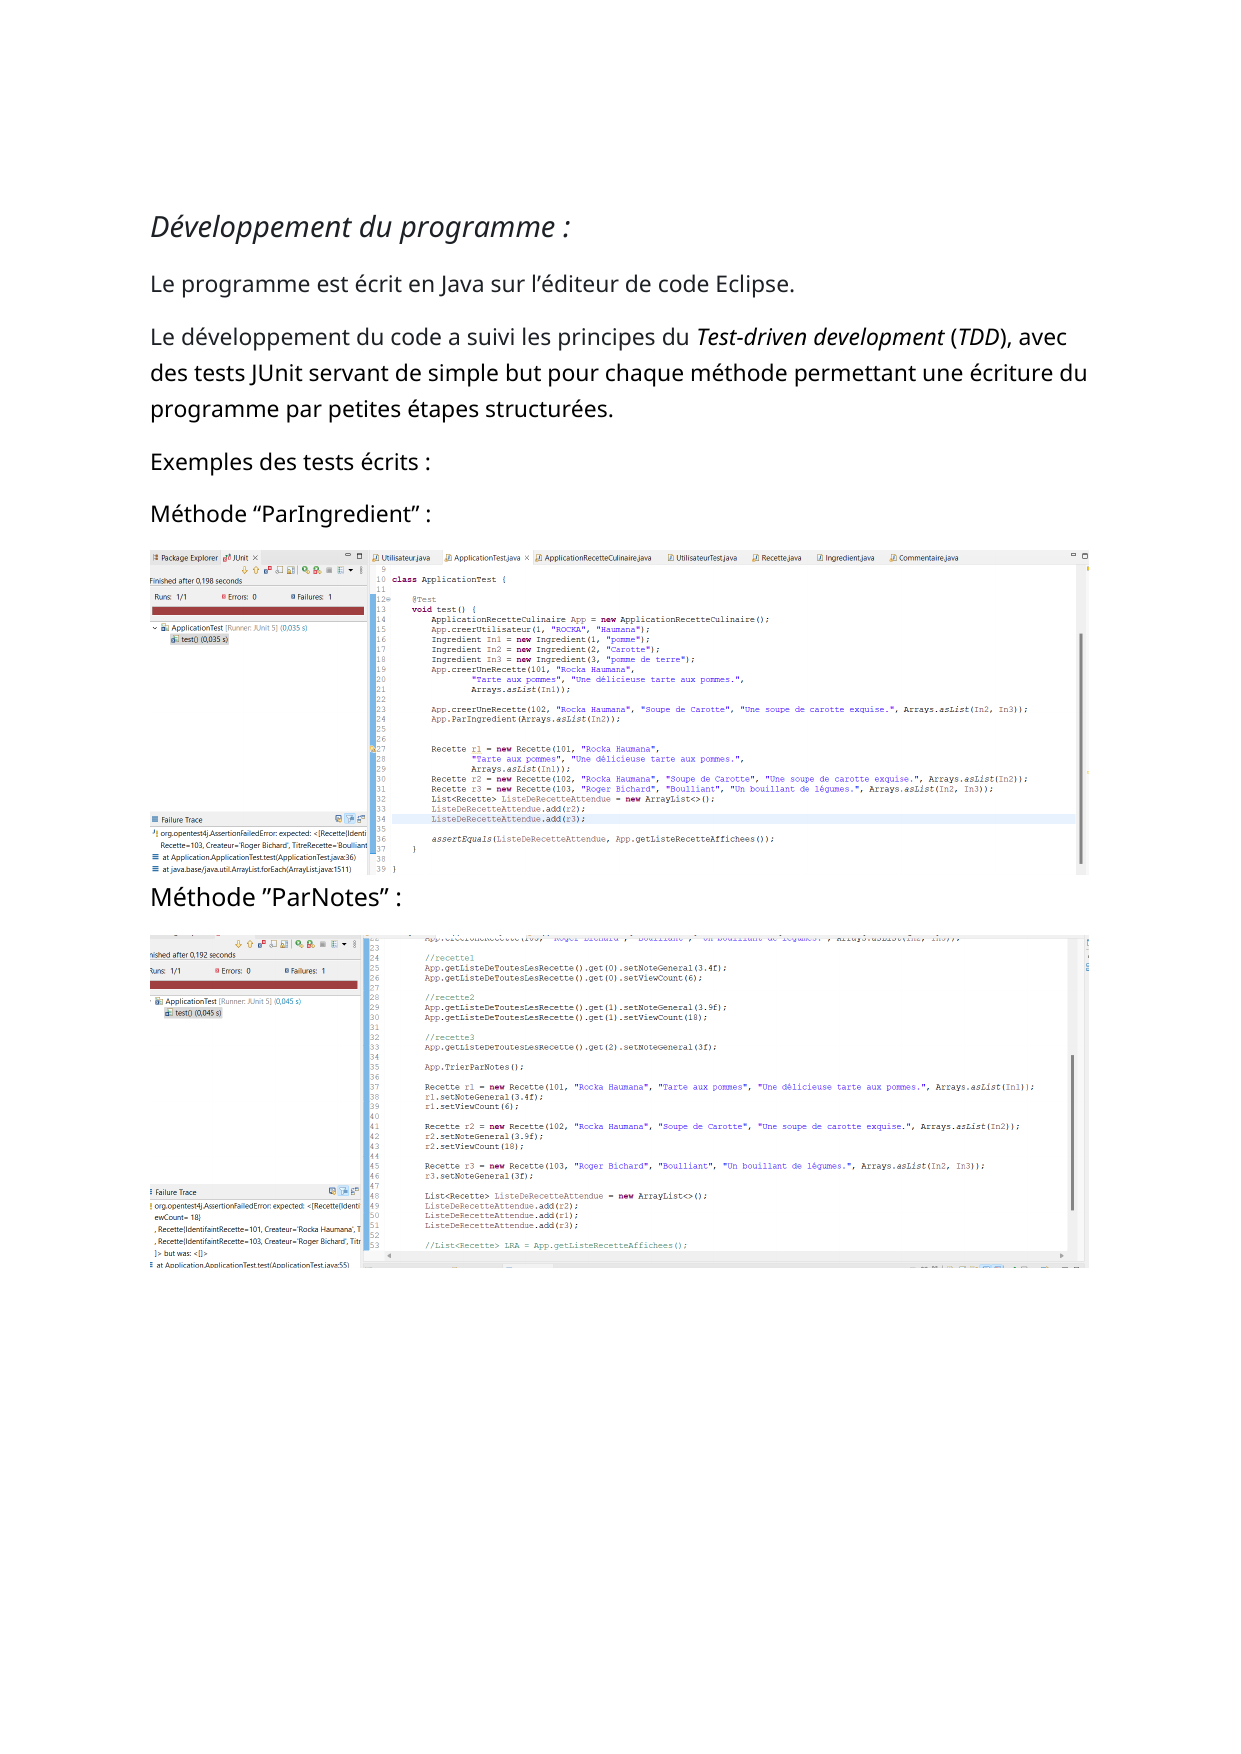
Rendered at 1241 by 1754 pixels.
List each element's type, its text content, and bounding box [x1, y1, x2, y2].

text Le programme est écrit en Java sur l’éditeur de code Eclipse. [150, 268, 1090, 300]
text Méthode ”ParNotes” : [150, 551, 1090, 913]
text Le développement du code a suivi les principes du Test-driven development (TDD), avec des tests JUnit servant de simple but pour chaque méthode permettant une écriture du programme par petites étapes structurées. [150, 321, 1090, 424]
text Exemples des tests écrits : [150, 446, 1090, 477]
text Développement du programme : [150, 206, 1090, 246]
text Méthode “ParIngredient” : [150, 498, 1090, 529]
